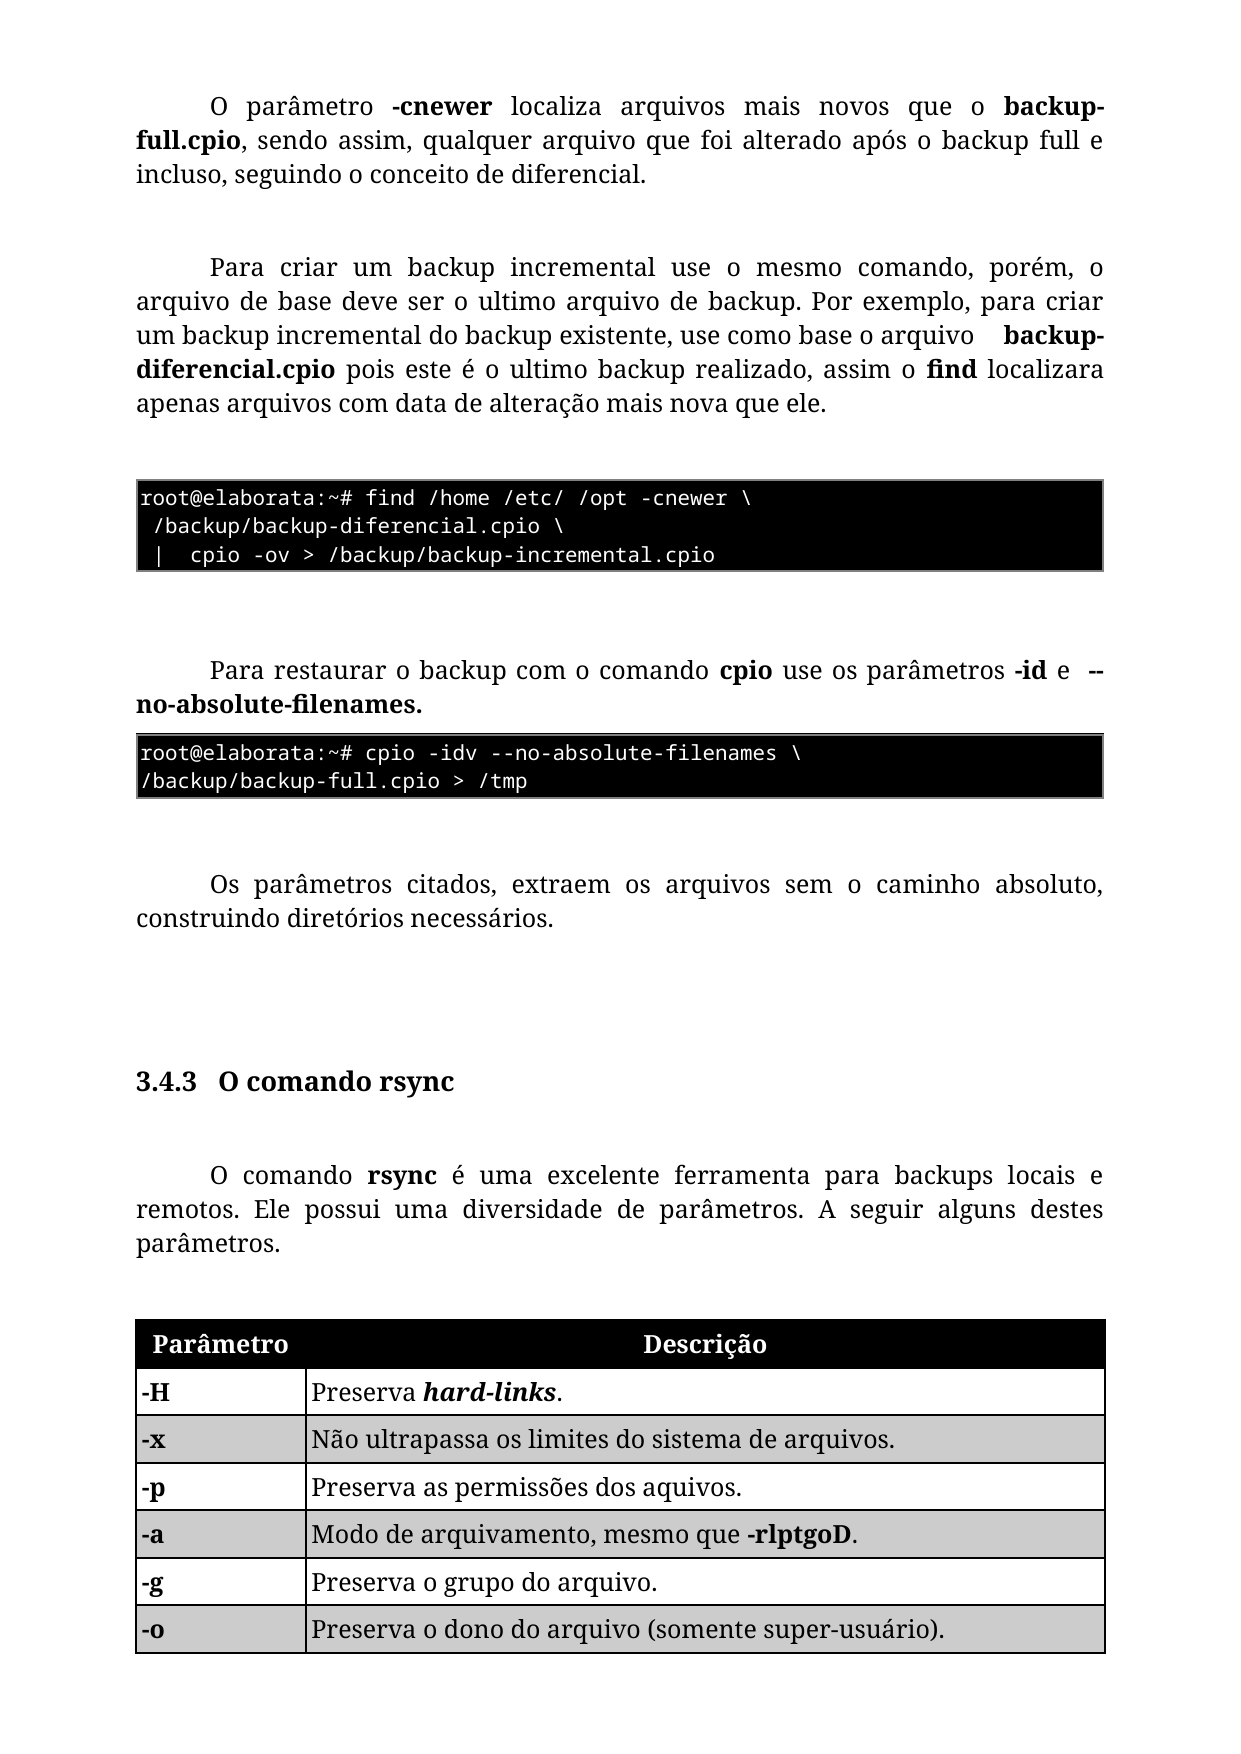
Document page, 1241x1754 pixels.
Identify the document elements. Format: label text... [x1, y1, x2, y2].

table_cell -a [137, 1511, 305, 1557]
table_cell Modo de arquivamento, mesmo que -rlptgoD. [307, 1511, 1104, 1557]
subtitle O comando rsync [136, 1062, 1104, 1099]
table_cell -H [137, 1369, 305, 1414]
table_cell -g [137, 1559, 305, 1604]
table_cell -o [137, 1606, 305, 1652]
text O comando rsync é uma excelente ferramenta para backups locais e remotos. Ele possui uma diversidade de parâmetros. A seguir alguns destes parâmetros. [136, 1158, 1104, 1260]
text root@elaborata:~# find /home /etc/ /opt -cnewer \ [138, 481, 1102, 507]
text Os parâmetros citados, extraem os arquivos sem o caminho absoluto, construindo diretórios necessários. [136, 867, 1104, 935]
table_header Descrição [307, 1321, 1104, 1366]
table_header Parâmetro [137, 1321, 305, 1366]
table_cell Preserva hard-links. [307, 1369, 1104, 1414]
table_cell Não ultrapassa os limites do sistema de arquivos. [307, 1416, 1104, 1462]
text Para restaurar o backup com o comando cpio use os parâmetros -id e --no-absolute-filenames. [136, 653, 1104, 721]
table_cell Preserva o grupo do arquivo. [307, 1559, 1104, 1604]
text Para criar um backup incremental use o mesmo comando, porém, o arquivo de base deve ser o ultimo arquivo de backup. Por exemplo, para criar um backup incremental do backup existente, use como base o arquivo backup-diferencial.cpio pois este é o ultimo backup realizado, assim o find localizara apenas arquivos com data de alteração mais nova que ele. [136, 250, 1104, 420]
table_cell -x [137, 1416, 305, 1462]
table_cell Preserva as permissões dos aquivos. [307, 1464, 1104, 1509]
text /backup/backup-diferencial.cpio \ [138, 507, 1102, 536]
text /backup/backup-full.cpio > /tmp [138, 762, 1102, 797]
text | cpio -ov > /backup/backup-incremental.cpio [138, 536, 1102, 570]
table_cell Preserva o dono do arquivo (somente super-usuário). [307, 1606, 1104, 1652]
text O parâmetro -cnewer localiza arquivos mais novos que o backup-full.cpio, sendo assim, qualquer arquivo que foi alterado após o backup full e incluso, seguindo o conceito de diferencial. [136, 89, 1104, 191]
text root@elaborata:~# cpio -idv --no-absolute-filenames \ [138, 736, 1102, 762]
table_cell -p [137, 1464, 305, 1509]
